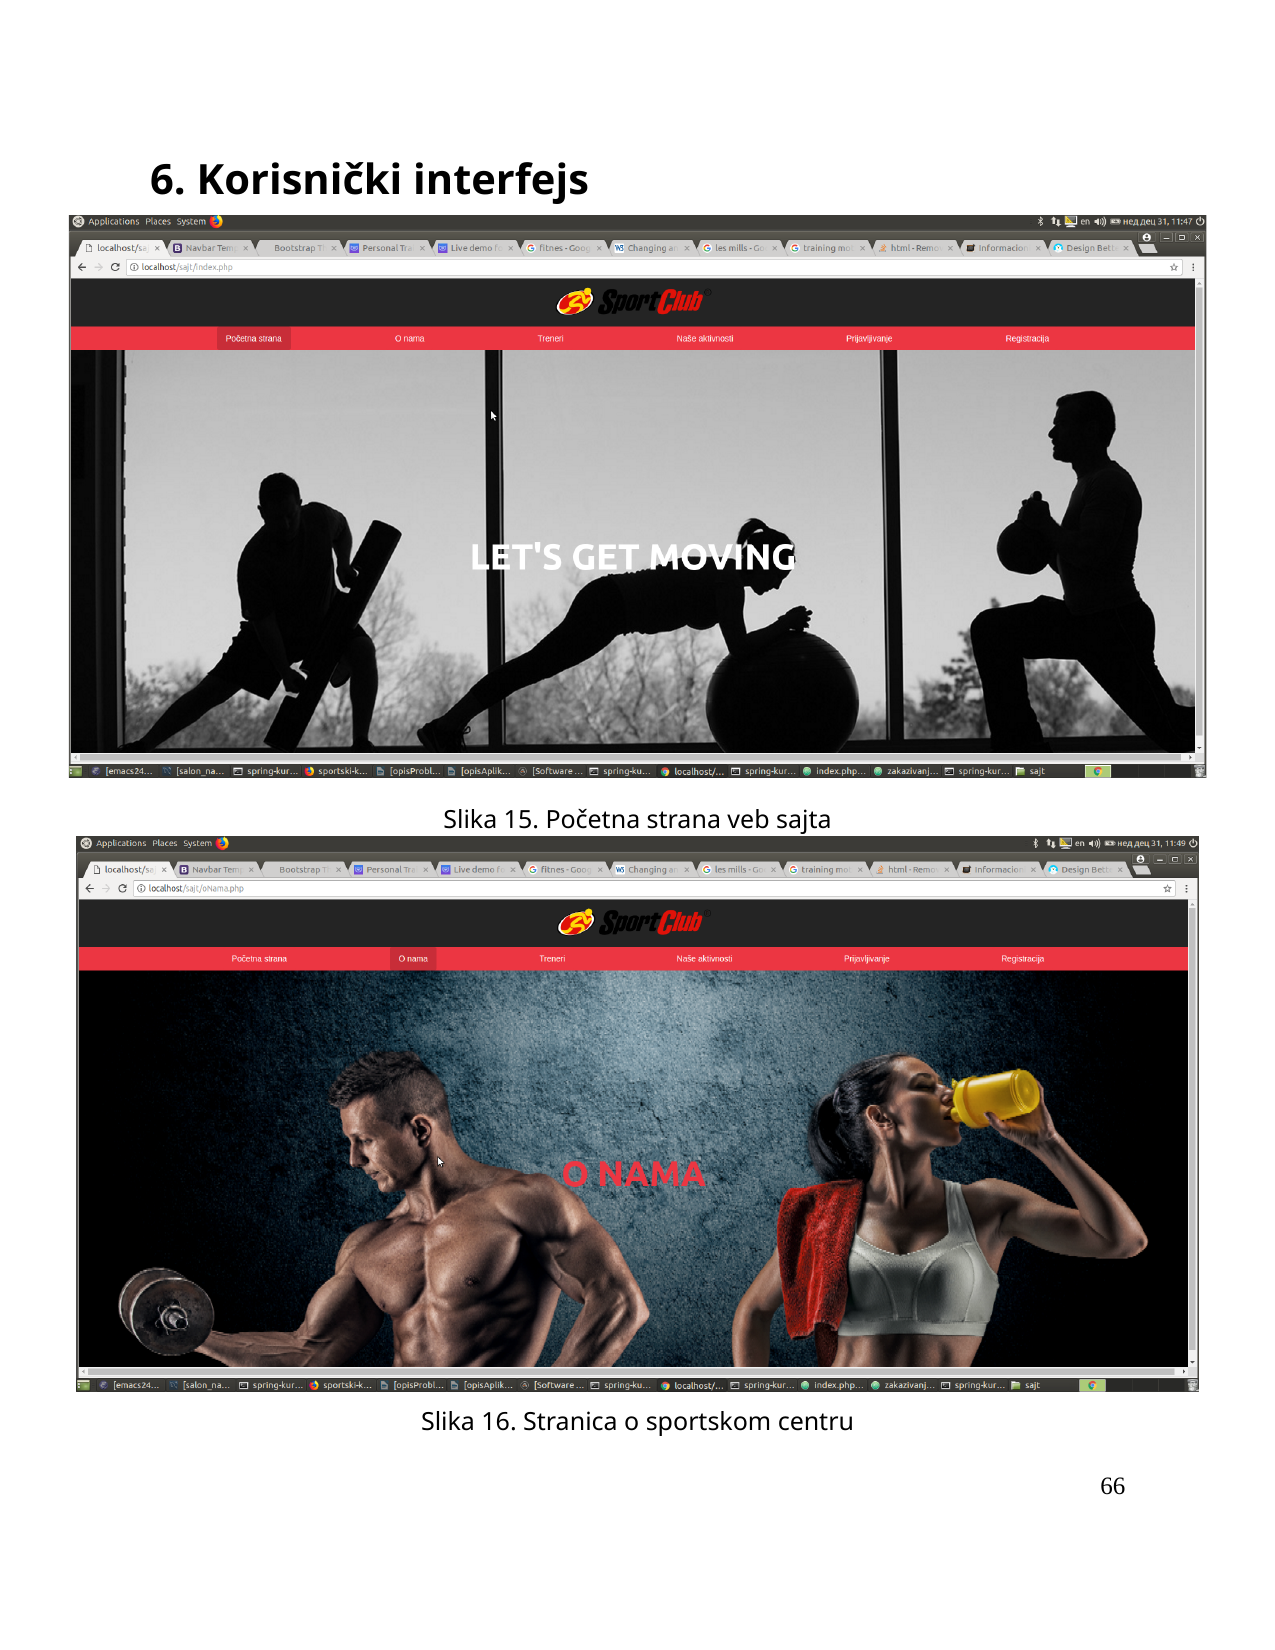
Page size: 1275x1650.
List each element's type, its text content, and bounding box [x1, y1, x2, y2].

picture [68, 215, 1207, 778]
picture [76, 836, 1199, 1392]
text 6. Korisnički interfejs [150, 150, 1125, 207]
text Slika 16. Stranica o sportskom centru [150, 1392, 1125, 1437]
text Slika 15. Početna strana veb sajta [150, 778, 1125, 836]
